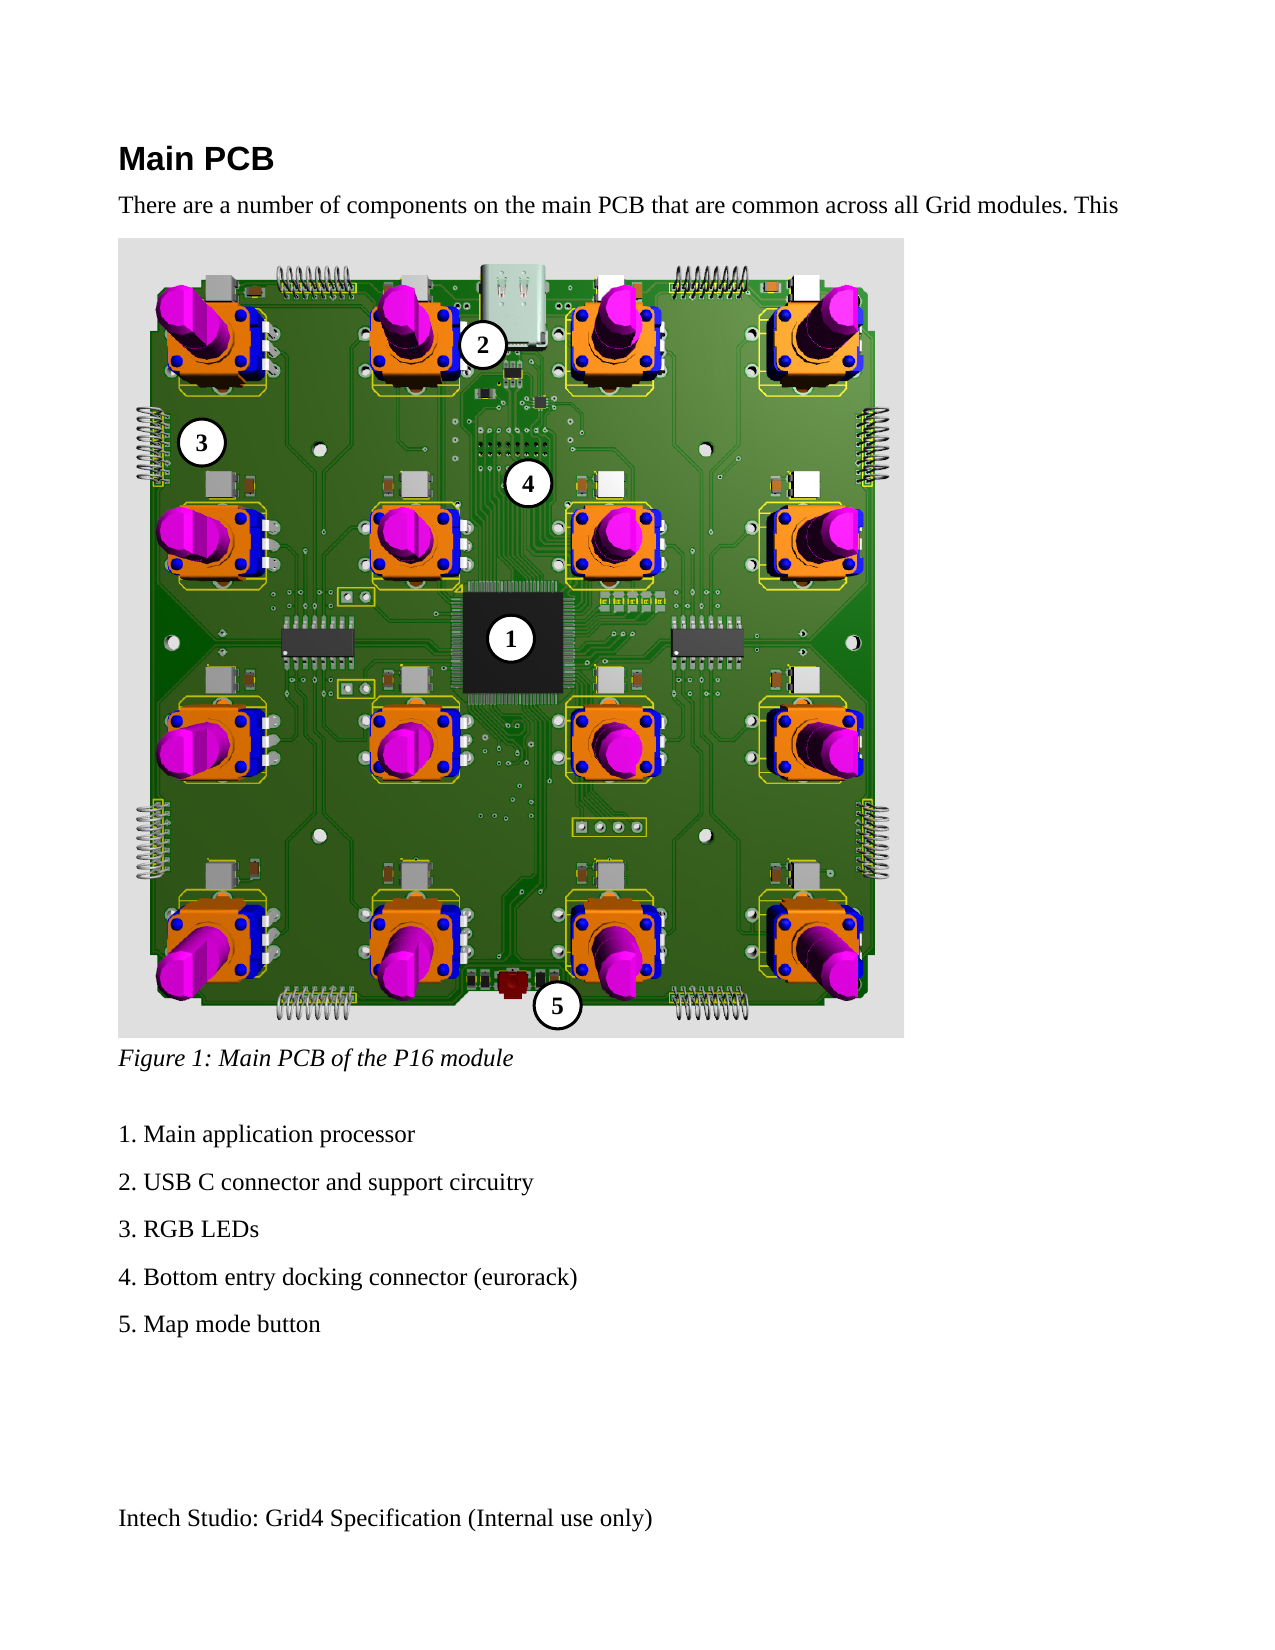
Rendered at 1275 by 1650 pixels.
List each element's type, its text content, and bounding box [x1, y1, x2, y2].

text [118, 226, 904, 238]
text 4. Bottom entry docking connector (eurorack) [118, 1262, 1157, 1291]
text 1. Main application processor [118, 1119, 1157, 1148]
text 3. RGB LEDs [118, 1214, 1157, 1243]
picture [118, 238, 905, 1038]
subtitle Main PCB [118, 139, 1157, 178]
text Figure 1: Main PCB of the P16 module [118, 1038, 904, 1071]
text 5. Map mode button [118, 1309, 1157, 1338]
text There are a number of components on the main PCB that are common across all Grid modules. This [118, 190, 1157, 219]
text 2. USB C connector and support circuitry [118, 1167, 1157, 1195]
